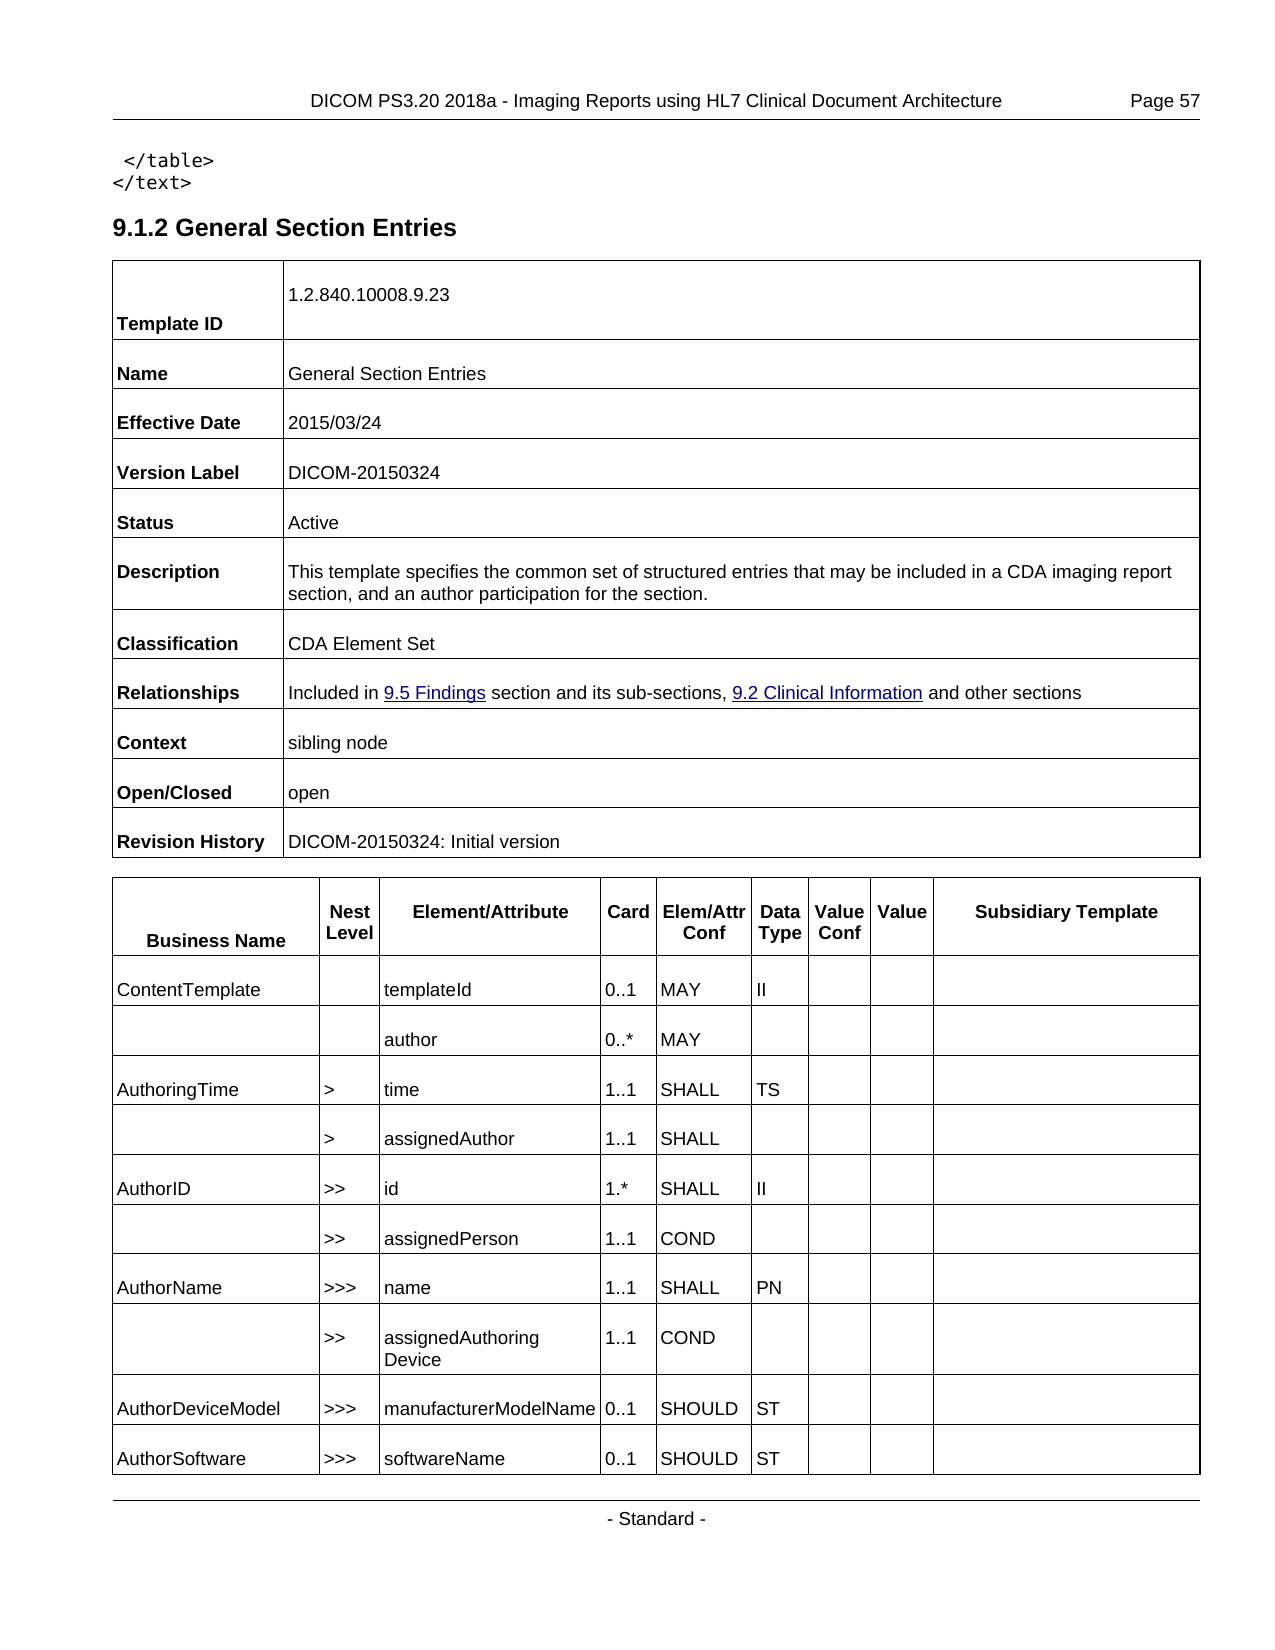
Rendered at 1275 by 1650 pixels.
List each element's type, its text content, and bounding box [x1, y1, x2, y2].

table_cell id [380, 1155, 600, 1203]
table_cell [934, 1425, 1199, 1473]
table_cell [871, 1155, 933, 1203]
table_cell 2015/03/24 [284, 389, 1199, 438]
table_cell Author​Name [113, 1254, 319, 1303]
table_cell 0..1 [601, 1375, 656, 1424]
table_header Template ID [113, 261, 283, 338]
table_cell SHALL [657, 1254, 751, 1303]
table_header Element/​Attribute [380, 878, 600, 955]
table_cell ST [752, 1425, 808, 1473]
table_cell assigned​Authoring​Device [380, 1304, 600, 1374]
table_cell [809, 956, 870, 1005]
table_cell Description [113, 538, 283, 608]
table_cell [113, 1304, 319, 1374]
table_cell >>> [320, 1375, 379, 1424]
table_cell MAY [657, 956, 751, 1005]
table_cell Version Label [113, 439, 283, 487]
table_header Elem/Attr Conf [657, 878, 751, 955]
table_cell [809, 1006, 870, 1054]
table_cell [934, 1056, 1199, 1104]
table_header Subsidiary Template [934, 878, 1199, 955]
table_cell >> [320, 1155, 379, 1203]
table_cell MAY [657, 1006, 751, 1054]
table_cell Name [113, 340, 283, 388]
table_cell CDA Element Set [284, 610, 1199, 658]
table_cell [113, 1105, 319, 1154]
table_cell [809, 1304, 870, 1374]
table_cell ST [752, 1375, 808, 1424]
table_cell 0..* [601, 1006, 656, 1054]
table_cell Open/Closed [113, 759, 283, 807]
table_cell 1..1 [601, 1205, 656, 1253]
table_cell II [752, 1155, 808, 1203]
table_cell sibling node [284, 709, 1199, 757]
table_cell Author​Software [113, 1425, 319, 1473]
table_cell assigned​Person [380, 1205, 600, 1253]
table_cell [871, 1105, 933, 1154]
table_cell > [320, 1056, 379, 1104]
table_header 1.2.840.10008.9.23 [284, 261, 1199, 338]
table_cell II [752, 956, 808, 1005]
table_cell SHALL [657, 1105, 751, 1154]
text </table> </text> [112, 150, 1200, 194]
table_cell Relationships [113, 659, 283, 708]
table_cell Author​Device​Model [113, 1375, 319, 1424]
table_cell author [380, 1006, 600, 1054]
table_header Value Conf [809, 878, 870, 955]
table_cell Active [284, 489, 1199, 537]
table_header Nest Level [320, 878, 379, 955]
table_cell open [284, 759, 1199, 807]
table_cell [809, 1155, 870, 1203]
table_cell SHALL [657, 1056, 751, 1104]
table_cell >>> [320, 1425, 379, 1473]
table_cell [809, 1254, 870, 1303]
table_cell [871, 1425, 933, 1473]
table_cell [934, 1006, 1199, 1054]
table_cell Author​ID [113, 1155, 319, 1203]
table_cell SHOULD [657, 1425, 751, 1473]
table_cell manufacturer​Model​Name [380, 1375, 600, 1424]
table_cell [934, 1254, 1199, 1303]
table_cell 1.* [601, 1155, 656, 1203]
table_cell [113, 1006, 319, 1054]
table_cell DICOM-20150324: Initial version [284, 808, 1199, 857]
table_cell [871, 1304, 933, 1374]
table_cell [809, 1425, 870, 1473]
table_cell [934, 1375, 1199, 1424]
table_cell 1..1 [601, 1056, 656, 1104]
text 9.1.2 General Section Entries [112, 212, 1200, 241]
table_cell template​Id [380, 956, 600, 1005]
table_cell [934, 1205, 1199, 1253]
table_cell 1..1 [601, 1304, 656, 1374]
table_cell TS [752, 1056, 808, 1104]
table_cell 1..1 [601, 1254, 656, 1303]
table_cell >> [320, 1304, 379, 1374]
table_cell Status [113, 489, 283, 537]
table_cell [871, 956, 933, 1005]
table_cell [809, 1056, 870, 1104]
table_cell name [380, 1254, 600, 1303]
table_header Data Type [752, 878, 808, 955]
table_cell [934, 1155, 1199, 1203]
table_cell [809, 1105, 870, 1154]
table_cell [934, 956, 1199, 1005]
table_cell >> [320, 1205, 379, 1253]
table_cell This template specifies the common set of structured entries that may be included in a CDA imaging report section, and an author participation for the section. [284, 538, 1199, 608]
table_header Business Name [113, 878, 319, 955]
table_cell Content​Template [113, 956, 319, 1005]
table_cell time [380, 1056, 600, 1104]
table_cell 0..1 [601, 956, 656, 1005]
table_cell COND [657, 1205, 751, 1253]
table_cell software​Name [380, 1425, 600, 1473]
table_cell [809, 1205, 870, 1253]
table_cell Classification [113, 610, 283, 658]
table_cell [320, 1006, 379, 1054]
table_cell Context [113, 709, 283, 757]
table_cell [113, 1205, 319, 1253]
table_cell DICOM-20150324 [284, 439, 1199, 487]
table_cell [809, 1375, 870, 1424]
table_cell [871, 1056, 933, 1104]
table_cell Revision History [113, 808, 283, 857]
table_cell Effective Date [113, 389, 283, 438]
table_cell [871, 1205, 933, 1253]
table_header Value [871, 878, 933, 955]
table_cell > [320, 1105, 379, 1154]
table_cell Included in 9.5 Findings section and its sub-sections, 9.2 Clinical Information and other sections [284, 659, 1199, 708]
table_cell [752, 1205, 808, 1253]
table_cell [752, 1304, 808, 1374]
table_cell >>> [320, 1254, 379, 1303]
table_cell [320, 956, 379, 1005]
table_cell SHALL [657, 1155, 751, 1203]
table_cell PN [752, 1254, 808, 1303]
table_cell 1..1 [601, 1105, 656, 1154]
table_cell assigned​Author [380, 1105, 600, 1154]
table_cell [752, 1105, 808, 1154]
table_cell [871, 1375, 933, 1424]
table_cell 0..1 [601, 1425, 656, 1473]
table_cell [871, 1006, 933, 1054]
table_cell COND [657, 1304, 751, 1374]
table_cell [871, 1254, 933, 1303]
table_cell [934, 1304, 1199, 1374]
table_cell SHOULD [657, 1375, 751, 1424]
table_header Card [601, 878, 656, 955]
table_cell [934, 1105, 1199, 1154]
table_cell [752, 1006, 808, 1054]
table_cell Authoring​Time [113, 1056, 319, 1104]
table_cell General Section Entries [284, 340, 1199, 388]
